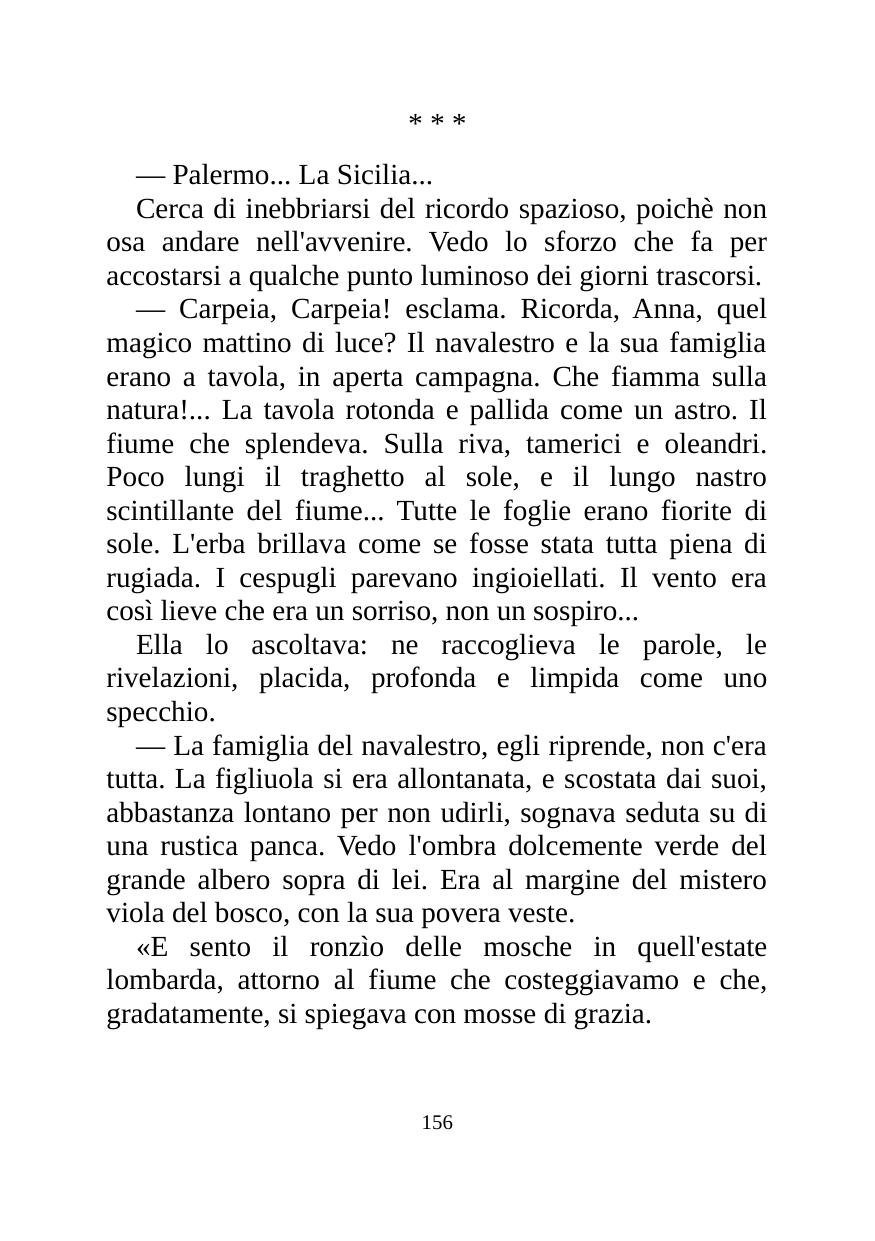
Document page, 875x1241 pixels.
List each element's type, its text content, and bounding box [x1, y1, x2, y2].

text «E sento il ronzìo delle mosche in quell'estate lombarda, attorno al fiume che costeggiavamo e che, gradatamente, si spiegava con mosse di grazia. [106, 929, 768, 1029]
text Ella lo ascoltava: ne raccoglieva le parole, le rivelazioni, placida, profonda e limpida come uno specchio. [106, 627, 768, 728]
text Cerca di inebbriarsi del ricordo spazioso, poichè non osa andare nell'avvenire. Vedo lo sforzo che fa per accostarsi a qualche punto luminoso dei giorni trascorsi. [106, 191, 768, 292]
text * * * [106, 106, 768, 140]
text — La famiglia del navalestro, egli riprende, non c'era tutta. La figliuola si era allontanata, e scostata dai suoi, abbastanza lontano per non udirli, sognava seduta su di una rustica panca. Vedo l'ombra dolcemente verde del grande albero sopra di lei. Era al margine del mistero viola del bosco, con la sua povera veste. [106, 728, 768, 929]
text — Carpeia, Carpeia! esclama. Ricorda, Anna, quel magico mattino di luce? Il navalestro e la sua famiglia erano a tavola, in aperta campagna. Che fiamma sulla natura!... La tavola rotonda e pallida come un astro. Il fiume che splendeva. Sulla riva, tamerici e oleandri. Poco lungi il traghetto al sole, e il lungo nastro scintillante del fiume... Tutte le foglie erano fiorite di sole. L'erba brillava come se fosse stata tutta piena di rugiada. I cespugli parevano ingioiellati. Il vento era così lieve che era un sorriso, non un sospiro... [106, 292, 768, 627]
text — Palermo... La Sicilia... [106, 157, 768, 191]
